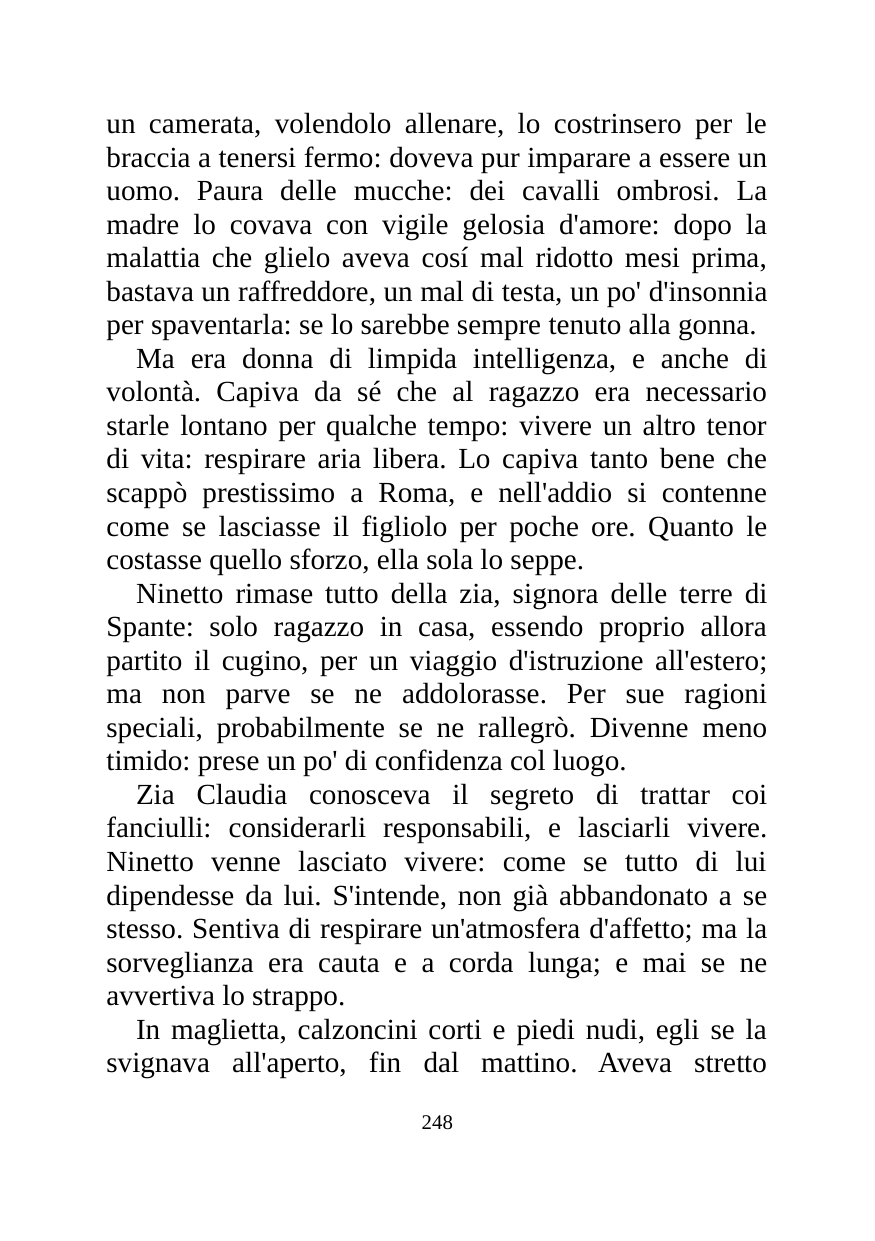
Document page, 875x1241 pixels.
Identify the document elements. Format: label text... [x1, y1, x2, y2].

text Ninetto rimase tutto della zia, signora delle terre di Spante: solo ragazzo in casa, essendo proprio allora partito il cugino, per un viaggio d'istruzione all'estero; ma non parve se ne addolorasse. Per sue ragioni speciali, probabilmente se ne rallegrò. Divenne meno timido: prese un po' di confidenza col luogo. [106, 576, 768, 777]
text un camerata, volendolo allenare, lo costrinsero per le braccia a tenersi fermo: doveva pur imparare a essere un uomo. Paura delle mucche: dei cavalli ombrosi. La madre lo covava con vigile gelosia d'amore: dopo la malattia che glielo aveva cosí mal ridotto mesi prima, bastava un raffreddore, un mal di testa, un po' d'insonnia per spaventarla: se lo sarebbe sempre tenuto alla gonna. [106, 106, 768, 341]
text Ma era donna di limpida intelligenza, e anche di volontà. Capiva da sé che al ragazzo era necessario starle lontano per qualche tempo: vivere un altro tenor di vita: respirare aria libera. Lo capiva tanto bene che scappò prestissimo a Roma, e nell'addio si contenne come se lasciasse il figliolo per poche ore. Quanto le costasse quello sforzo, ella sola lo seppe. [106, 341, 768, 576]
text Zia Claudia conosceva il segreto di trattar coi fanciulli: considerarli responsabili, e lasciarli vivere. Ninetto venne lasciato vivere: come se tutto di lui dipendesse da lui. S'intende, non già abbandonato a se stesso. Sentiva di respirare un'atmosfera d'affetto; ma la sorveglianza era cauta e a corda lunga; e mai se ne avvertiva lo strappo. [106, 777, 768, 1012]
text In maglietta, calzoncini corti e piedi nudi, egli se la svignava all'aperto, fin dal mattino. Aveva stretto [106, 1012, 768, 1079]
